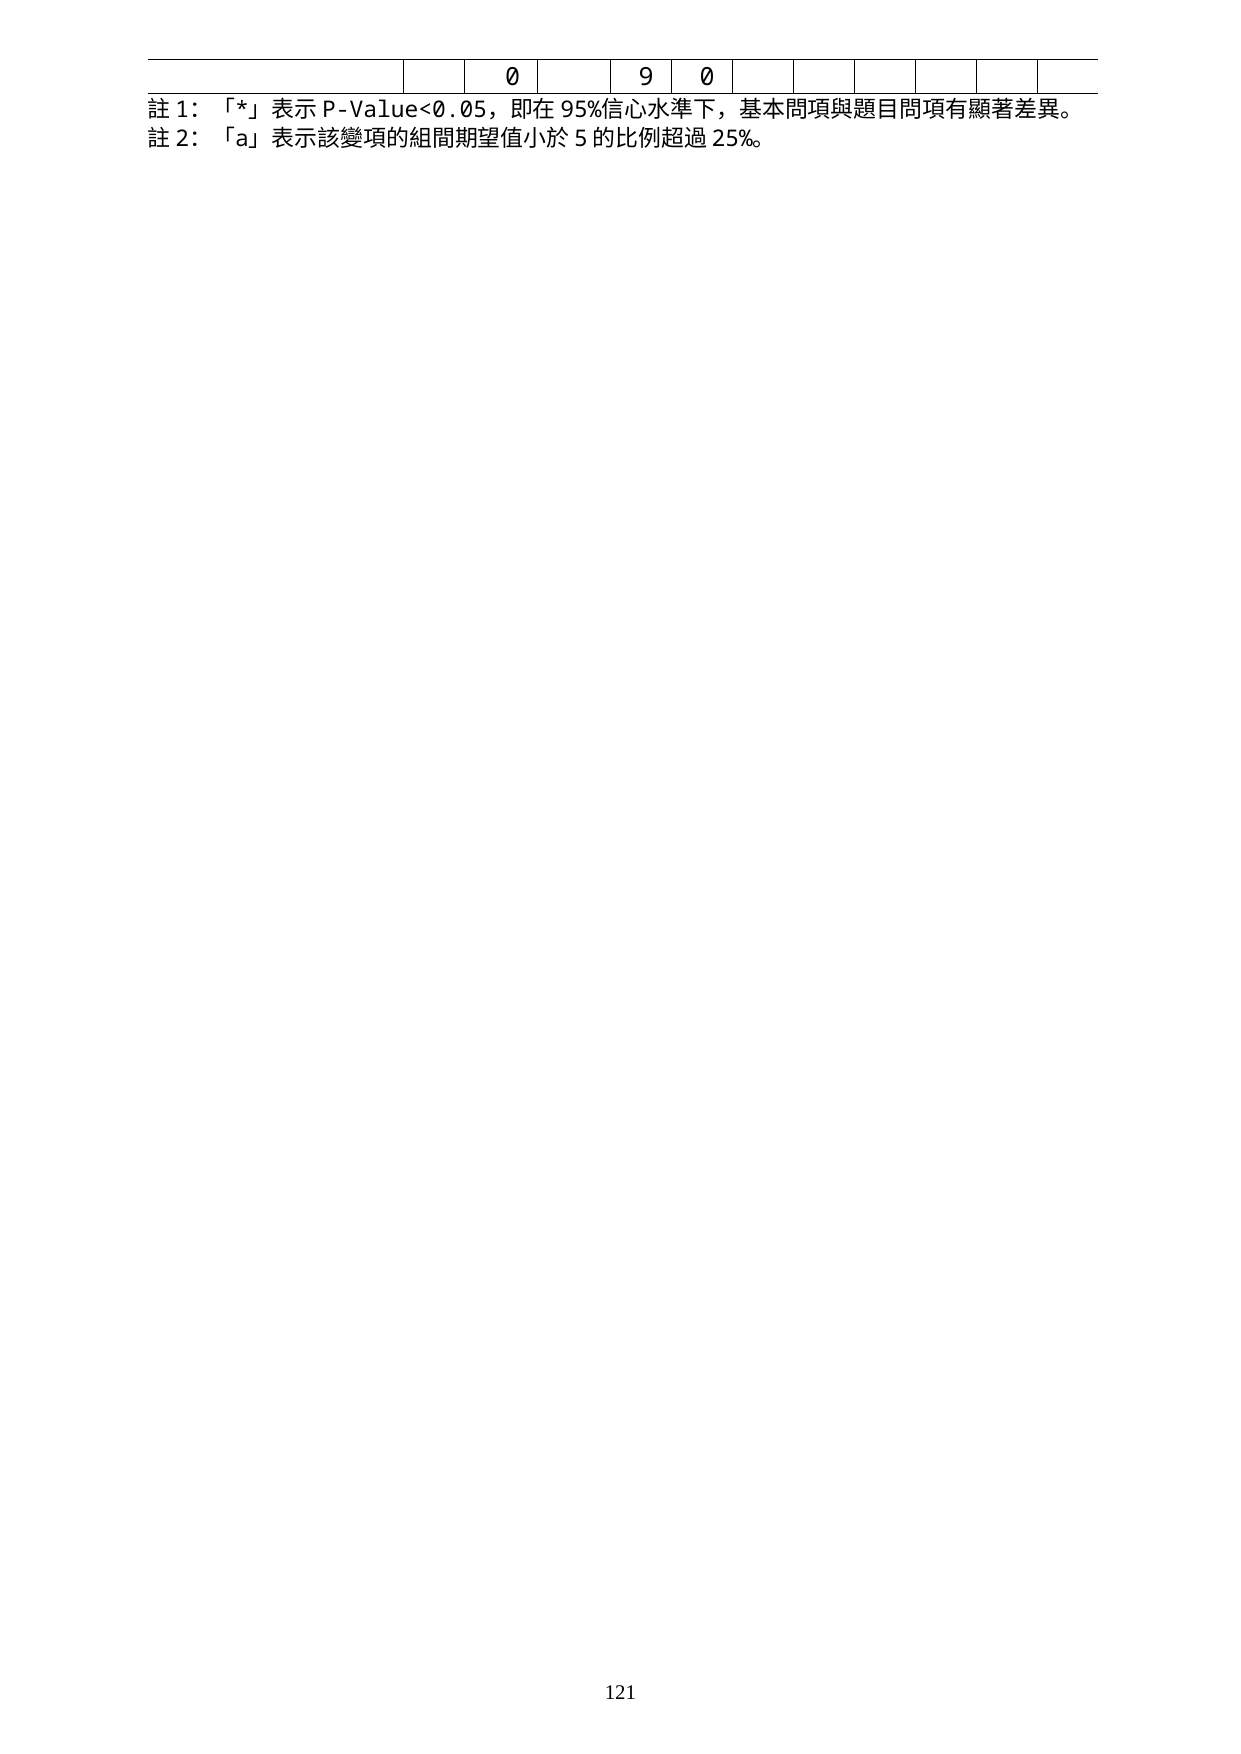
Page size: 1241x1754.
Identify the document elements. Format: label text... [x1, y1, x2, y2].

table_cell [404, 60, 464, 93]
table_cell [1038, 60, 1098, 93]
table_cell [538, 60, 610, 93]
table_cell 0 [672, 60, 732, 93]
text 註2：「a」表示該變項的組間期望值小於5的比例超過25%。 [148, 123, 1092, 152]
table_cell [855, 60, 915, 93]
table_cell 0 [465, 60, 537, 93]
table_cell [916, 60, 976, 93]
table_cell [794, 60, 854, 93]
table_cell [977, 60, 1037, 93]
table_cell [733, 60, 793, 93]
table_cell [148, 60, 403, 93]
table_cell 9 [611, 60, 671, 93]
text 註1：「*」表示P-Value<0.05，即在95%信心水準下，基本問項與題目問項有顯著差異。 [148, 94, 1092, 123]
